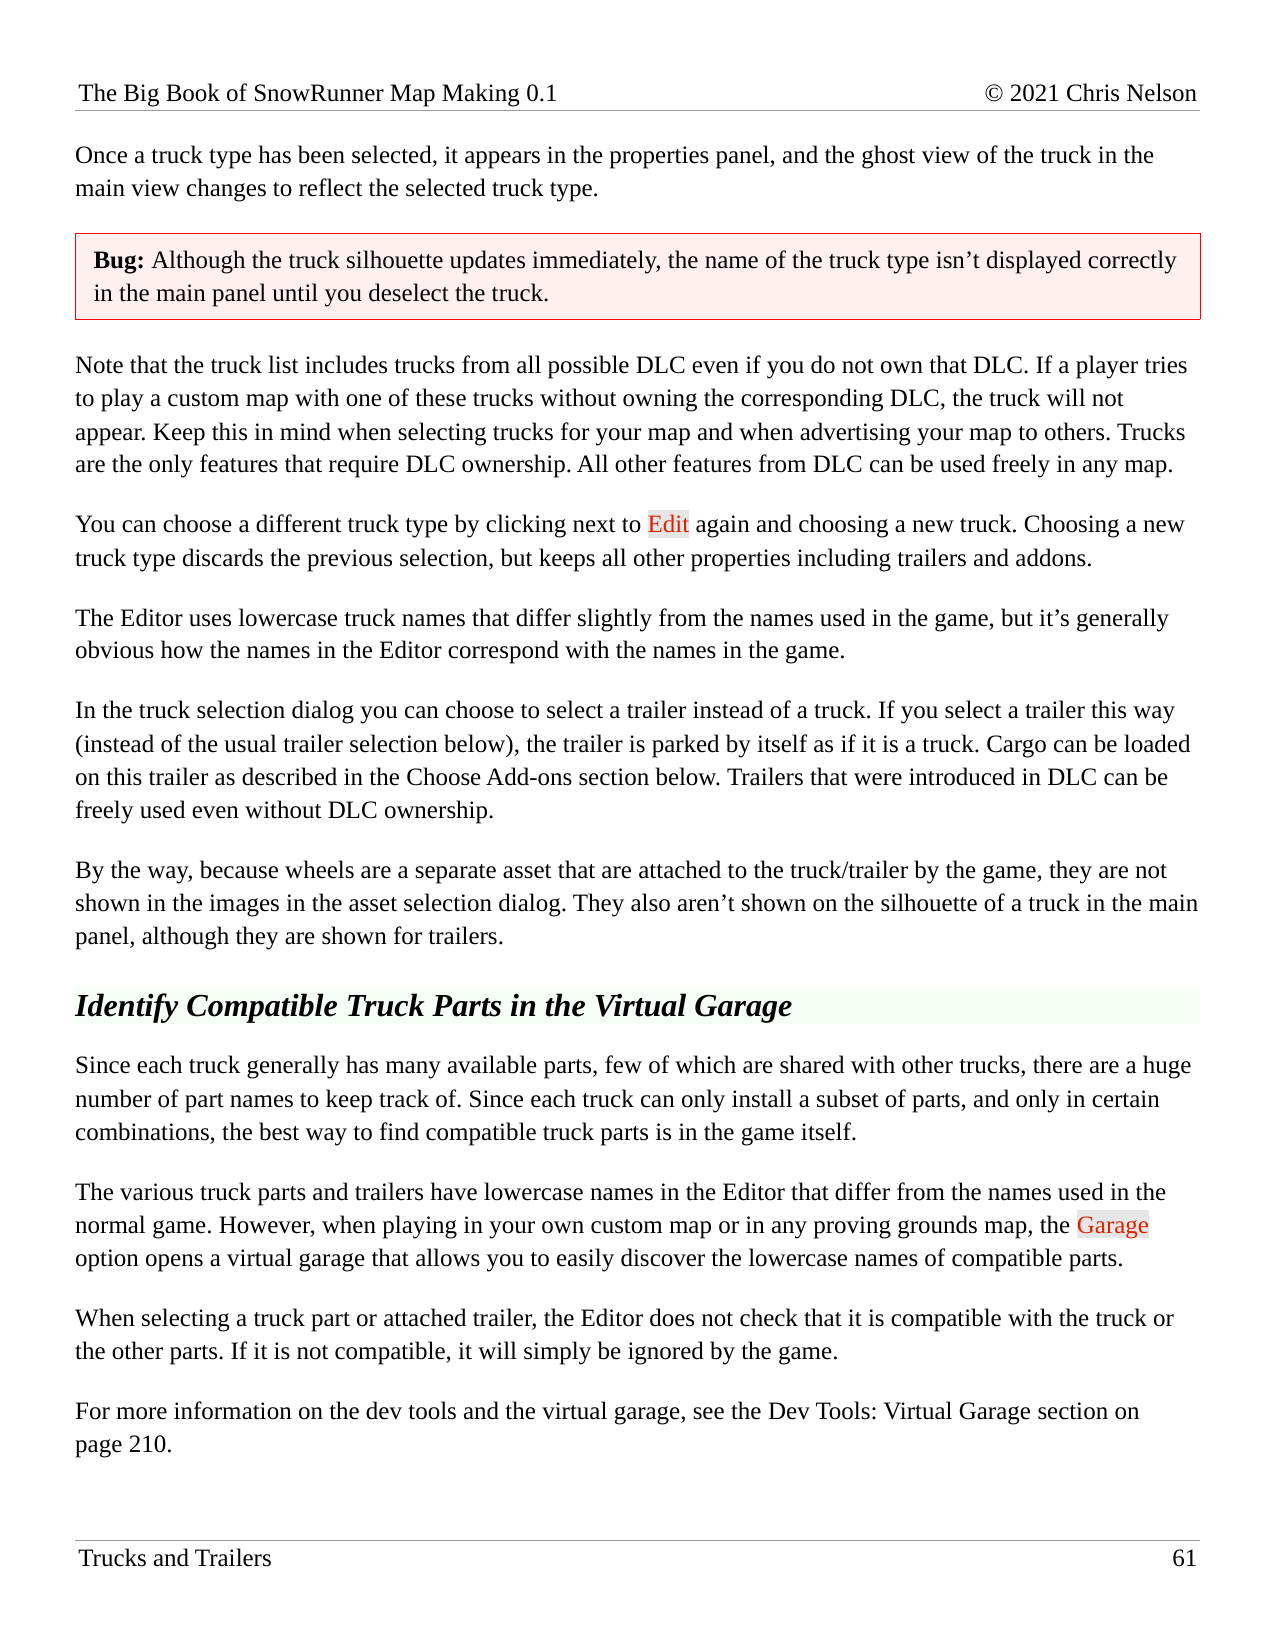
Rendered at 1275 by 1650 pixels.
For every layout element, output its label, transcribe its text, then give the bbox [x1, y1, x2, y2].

list Although the truck silhouette updates immediately, the name of the truck type isn’t displayed correctly in the main panel until you deselect the truck. [76, 234, 1200, 319]
text In the truck selection dialog you can choose to select a trailer instead of a truck. If you select a trailer this way (instead of the usual trailer selection below), the trailer is parked by itself as if it is a truck. Cargo can be loaded on this trailer as described in the Choose Add-ons section below. Trailers that were introduced in DLC can be freely used even without DLC ownership. [75, 696, 1200, 823]
text Once a truck type has been selected, it appears in the properties panel, and the ghost view of the truck in the main view changes to reflect the selected truck type. [75, 140, 1200, 202]
text The Editor uses lowercase truck names that differ slightly from the names used in the game, but it’s generally obvious how the names in the Editor correspond with the names in the game. [75, 603, 1200, 664]
text Since each truck generally has many available parts, few of which are shared with other trucks, there are a huge number of part names to keep track of. Since each truck can only install a subset of parts, and only in certain combinations, the best way to find compatible truck parts is in the game itself. [75, 1051, 1200, 1145]
text The various truck parts and trailers have lowercase names in the Editor that differ from the names used in the normal game. However, when playing in your own custom map or in any proving grounds map, the Garage option opens a virtual garage that allows you to easily discover the lowercase names of compatible parts. [75, 1177, 1200, 1271]
subtitle Identify Compatible Truck Parts in the Virtual Garage [75, 987, 1200, 1024]
text When selecting a truck part or attached trailer, the Editor does not check that it is compatible with the truck or the other parts. If it is not compatible, it will simply be ignored by the game. [75, 1303, 1200, 1364]
text Note that the truck list includes trucks from all possible DLC even if you do not own that DLC. If a player tries to play a custom map with one of these trucks without owning the corresponding DLC, the truck will not appear. Keep this in mind when selecting trucks for your map and when advertising your map to others. Trucks are the only features that require DLC ownership. All other features from DLC can be used freely in any map. [75, 351, 1200, 478]
text By the way, because wheels are a separate asset that are attached to the truck/trailer by the game, they are not shown in the images in the asset selection dialog. They also aren’t shown on the silhouette of a truck in the main panel, although they are shown for trailers. [75, 855, 1200, 949]
text For more information on the dev tools and the virtual garage, see the Dev Tools: Virtual Garage section on page 210. [75, 1396, 1200, 1457]
text You can choose a different truck type by clicking next to Edit again and choosing a new truck. Choosing a new truck type discards the previous selection, but keeps all other properties including trailers and addons. [75, 509, 1200, 571]
